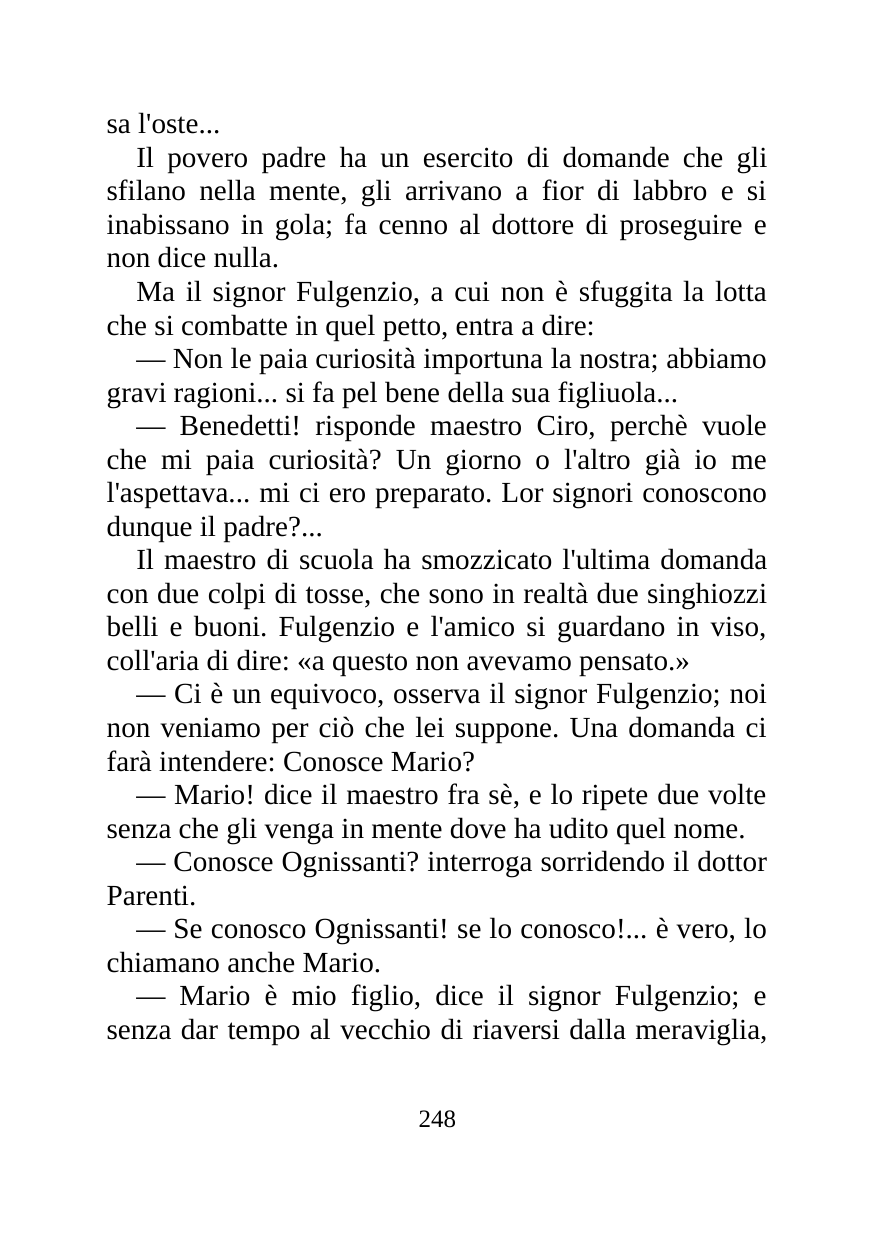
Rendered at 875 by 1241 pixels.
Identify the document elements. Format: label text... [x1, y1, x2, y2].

text — Ci è un equivoco, osserva il signor Fulgenzio; noi non veniamo per ciò che lei suppone. Una domanda ci farà intendere: Conosce Mario? [106, 677, 768, 777]
text — Non le paia curiosità importuna la nostra; abbiamo gravi ragioni... si fa pel bene della sua figliuola... [106, 341, 768, 408]
text — Se conosco Ognissanti! se lo conosco!... è vero, lo chiamano anche Mario. [106, 911, 768, 978]
text Ma il signor Fulgenzio, a cui non è sfuggita la lotta che si combatte in quel petto, entra a dire: [106, 274, 768, 341]
text — Benedetti! risponde maestro Ciro, perchè vuole che mi paia curiosità? Un giorno o l'altro già io me l'aspettava... mi ci ero preparato. Lor signori conoscono dunque il padre?... [106, 408, 768, 542]
text — Mario è mio figlio, dice il signor Fulgenzio; e senza dar tempo al vecchio di riaversi dalla meraviglia, [106, 978, 768, 1046]
text — Conosce Ognissanti? interroga sorridendo il dottor Parenti. [106, 844, 768, 911]
text — Mario! dice il maestro fra sè, e lo ripete due volte senza che gli venga in mente dove ha udito quel nome. [106, 777, 768, 844]
text Il maestro di scuola ha smozzicato l'ultima domanda con due colpi di tosse, che sono in realtà due singhiozzi belli e buoni. Fulgenzio e l'amico si guardano in viso, coll'aria di dire: «a questo non avevamo pensato.» [106, 542, 768, 677]
text sa l'oste... [106, 106, 768, 140]
text Il povero padre ha un esercito di domande che gli sfilano nella mente, gli arrivano a fior di labbro e si inabissano in gola; fa cenno al dottore di proseguire e non dice nulla. [106, 140, 768, 274]
